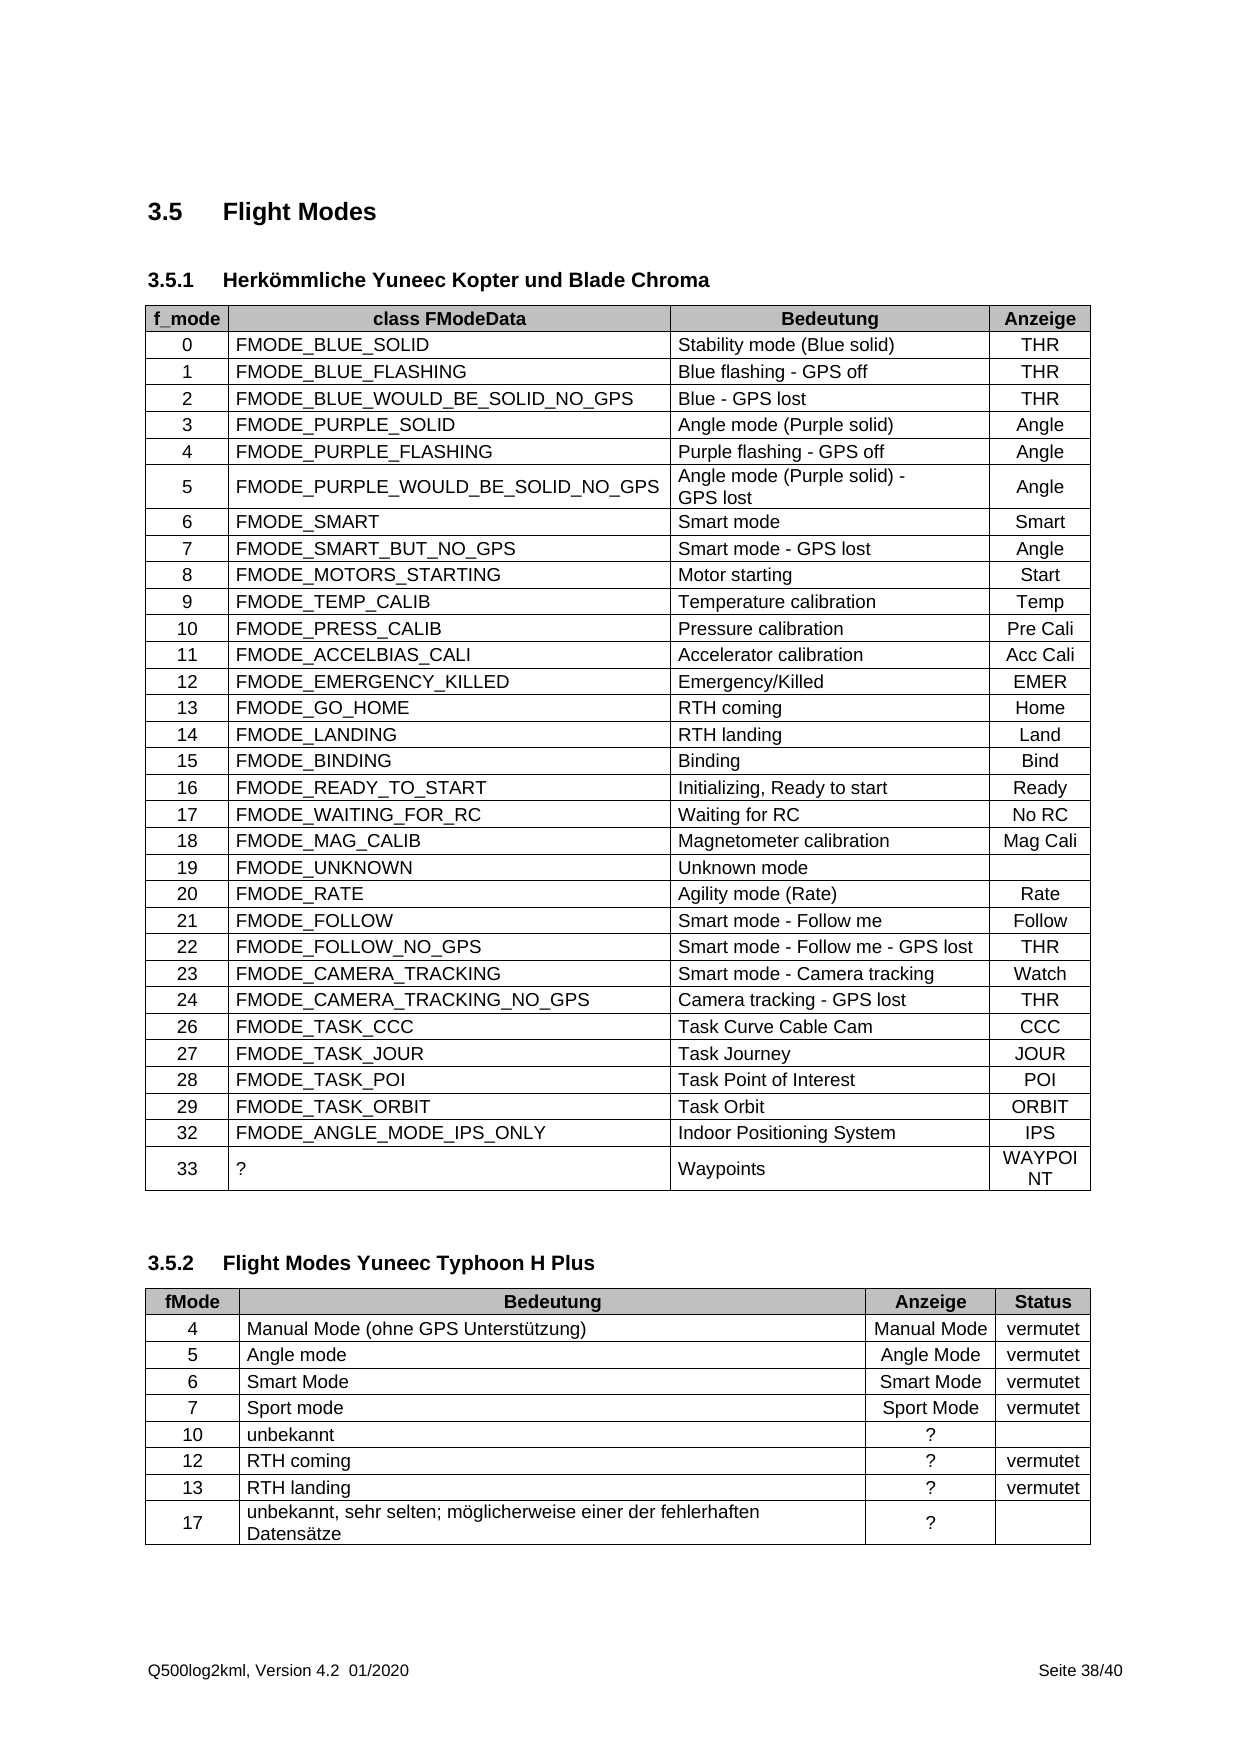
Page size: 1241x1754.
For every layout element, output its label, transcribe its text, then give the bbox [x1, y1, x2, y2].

table_cell FMODE_PURPLE_SOLID [229, 412, 670, 437]
table_cell unbekannt, sehr selten; möglicherweise einer der fehlerhaften Datensätze [240, 1501, 865, 1544]
table_cell THR [990, 934, 1090, 960]
table_cell Task Orbit [671, 1094, 989, 1119]
table_cell Angle [990, 536, 1090, 561]
table_cell FMODE_WAITING_FOR_RC [229, 801, 670, 827]
table_cell THR [990, 385, 1090, 411]
table_cell FMODE_PURPLE_FLASHING [229, 439, 670, 464]
table_cell Task Curve Cable Cam [671, 1014, 989, 1039]
table_cell 7 [146, 1395, 239, 1421]
table_cell 16 [146, 775, 228, 800]
table_cell Angle mode (Purple solid) - GPS lost [671, 465, 989, 508]
table_cell RTH coming [671, 695, 989, 721]
table_cell 0 [146, 332, 228, 358]
table_cell 33 [146, 1147, 228, 1190]
table_cell vermutet [996, 1475, 1090, 1500]
table_cell 2 [146, 385, 228, 411]
table_cell 26 [146, 1014, 228, 1039]
table_cell FMODE_CAMERA_TRACKING_NO_GPS [229, 987, 670, 1013]
table_cell FMODE_MAG_CALIB [229, 828, 670, 853]
table_cell 14 [146, 722, 228, 747]
table_header fMode [146, 1289, 239, 1314]
table_cell 21 [146, 908, 228, 933]
table_cell 12 [146, 1448, 239, 1474]
table_cell Pre Cali [990, 615, 1090, 641]
table_cell 4 [146, 1315, 239, 1341]
table_cell RTH landing [240, 1475, 865, 1500]
subtitle Flight Modes [148, 197, 1093, 225]
table_cell ? [866, 1448, 995, 1474]
table_cell RTH landing [671, 722, 989, 747]
table_cell FMODE_BINDING [229, 748, 670, 774]
table_header Anzeige [866, 1289, 995, 1314]
table_cell 17 [146, 1501, 239, 1544]
table_cell Land [990, 722, 1090, 747]
table_cell Bind [990, 748, 1090, 774]
table_cell 22 [146, 934, 228, 960]
table_cell vermutet [996, 1448, 1090, 1474]
table_cell 8 [146, 562, 228, 588]
table_cell FMODE_TEMP_CALIB [229, 589, 670, 614]
table_cell FMODE_FOLLOW [229, 908, 670, 933]
table_cell vermutet [996, 1342, 1090, 1367]
table_cell 10 [146, 1422, 239, 1447]
table_cell FMODE_GO_HOME [229, 695, 670, 721]
table_cell Start [990, 562, 1090, 588]
table_cell Ready [990, 775, 1090, 800]
table_cell 32 [146, 1120, 228, 1146]
table_cell FMODE_LANDING [229, 722, 670, 747]
table_cell FMODE_CAMERA_TRACKING [229, 961, 670, 986]
table_cell Angle [990, 412, 1090, 437]
table_cell 4 [146, 439, 228, 464]
table_cell WAYPOINT [990, 1147, 1090, 1190]
table_cell 19 [146, 855, 228, 880]
table_cell Blue flashing - GPS off [671, 359, 989, 384]
table_cell Smart mode - Follow me [671, 908, 989, 933]
table_cell FMODE_PURPLE_WOULD_BE_SOLID_NO_GPS [229, 465, 670, 508]
table_cell Home [990, 695, 1090, 721]
table_cell 7 [146, 536, 228, 561]
table_cell Smart mode - GPS lost [671, 536, 989, 561]
table_cell RTH coming [240, 1448, 865, 1474]
table_cell FMODE_FOLLOW_NO_GPS [229, 934, 670, 960]
table_cell Sport Mode [866, 1395, 995, 1421]
table_cell 13 [146, 695, 228, 721]
table_header f_mode [146, 306, 228, 331]
table_cell Smart Mode [866, 1369, 995, 1394]
table_cell FMODE_READY_TO_START [229, 775, 670, 800]
table_cell FMODE_TASK_CCC [229, 1014, 670, 1039]
table_cell Mag Cali [990, 828, 1090, 853]
table_cell 5 [146, 1342, 239, 1367]
table_cell FMODE_MOTORS_STARTING [229, 562, 670, 588]
table_cell vermutet [996, 1395, 1090, 1421]
table_cell POI [990, 1067, 1090, 1092]
table_cell Angle [990, 465, 1090, 508]
table_cell [990, 855, 1090, 880]
table_cell Agility mode (Rate) [671, 881, 989, 907]
table_cell IPS [990, 1120, 1090, 1146]
table_header Bedeutung [240, 1289, 865, 1314]
table_cell Initializing, Ready to start [671, 775, 989, 800]
table_cell 10 [146, 615, 228, 641]
table_cell ? [229, 1147, 670, 1190]
table_cell Follow [990, 908, 1090, 933]
table_cell ORBIT [990, 1094, 1090, 1119]
table_cell Unknown mode [671, 855, 989, 880]
table_cell 29 [146, 1094, 228, 1119]
table_cell Angle mode (Purple solid) [671, 412, 989, 437]
table_cell JOUR [990, 1040, 1090, 1066]
table_cell [996, 1501, 1090, 1544]
table_cell 12 [146, 669, 228, 694]
table_cell 24 [146, 987, 228, 1013]
table_cell Temperature calibration [671, 589, 989, 614]
table_header Anzeige [990, 306, 1090, 331]
table_cell THR [990, 987, 1090, 1013]
table_cell Watch [990, 961, 1090, 986]
table_cell Smart mode [671, 509, 989, 535]
table_cell 15 [146, 748, 228, 774]
table_cell Angle mode [240, 1342, 865, 1367]
table_cell Binding [671, 748, 989, 774]
table_cell 18 [146, 828, 228, 853]
table_cell 13 [146, 1475, 239, 1500]
table_cell Temp [990, 589, 1090, 614]
table_cell 6 [146, 509, 228, 535]
table_cell FMODE_TASK_ORBIT [229, 1094, 670, 1119]
table_cell FMODE_SMART_BUT_NO_GPS [229, 536, 670, 561]
table_cell Angle [990, 439, 1090, 464]
table_cell Camera tracking - GPS lost [671, 987, 989, 1013]
table_cell ? [866, 1475, 995, 1500]
table_cell FMODE_BLUE_WOULD_BE_SOLID_NO_GPS [229, 385, 670, 411]
table_header Status [996, 1289, 1090, 1314]
table_cell ? [866, 1501, 995, 1544]
table_cell FMODE_UNKNOWN [229, 855, 670, 880]
table_cell Task Journey [671, 1040, 989, 1066]
table_cell Smart [990, 509, 1090, 535]
table_cell Smart mode - Camera tracking [671, 961, 989, 986]
table_cell Rate [990, 881, 1090, 907]
table_cell Waiting for RC [671, 801, 989, 827]
table_cell 5 [146, 465, 228, 508]
table_cell FMODE_PRESS_CALIB [229, 615, 670, 641]
table_cell vermutet [996, 1369, 1090, 1394]
table_cell 20 [146, 881, 228, 907]
table_cell No RC [990, 801, 1090, 827]
table_cell Stability mode (Blue solid) [671, 332, 989, 358]
table_cell FMODE_ACCELBIAS_CALI [229, 642, 670, 667]
table_cell 3 [146, 412, 228, 437]
table_cell Pressure calibration [671, 615, 989, 641]
table_cell Blue - GPS lost [671, 385, 989, 411]
table_cell FMODE_EMERGENCY_KILLED [229, 669, 670, 694]
table_cell Waypoints [671, 1147, 989, 1190]
table_cell Motor starting [671, 562, 989, 588]
table_cell 9 [146, 589, 228, 614]
table_cell FMODE_SMART [229, 509, 670, 535]
table_cell CCC [990, 1014, 1090, 1039]
table_cell FMODE_TASK_POI [229, 1067, 670, 1092]
table_cell 6 [146, 1369, 239, 1394]
table_cell vermutet [996, 1315, 1090, 1341]
table_cell 27 [146, 1040, 228, 1066]
table_cell Smart mode - Follow me - GPS lost [671, 934, 989, 960]
subtitle Flight Modes Yuneec Typhoon H Plus [148, 1251, 1093, 1275]
table_cell Manual Mode [866, 1315, 995, 1341]
table_cell Magnetometer calibration [671, 828, 989, 853]
table_cell THR [990, 359, 1090, 384]
table_cell ? [866, 1422, 995, 1447]
table_cell 17 [146, 801, 228, 827]
table_cell Emergency/Killed [671, 669, 989, 694]
table_cell Smart Mode [240, 1369, 865, 1394]
table_cell 11 [146, 642, 228, 667]
table_cell 28 [146, 1067, 228, 1092]
table_cell THR [990, 332, 1090, 358]
table_cell FMODE_RATE [229, 881, 670, 907]
table_cell FMODE_ANGLE_MODE_IPS_ONLY [229, 1120, 670, 1146]
table_cell FMODE_BLUE_FLASHING [229, 359, 670, 384]
table_cell Angle Mode [866, 1342, 995, 1367]
table_cell Indoor Positioning System [671, 1120, 989, 1146]
table_cell EMER [990, 669, 1090, 694]
table_cell 23 [146, 961, 228, 986]
table_cell 1 [146, 359, 228, 384]
table_header Bedeutung [671, 306, 989, 331]
table_cell FMODE_BLUE_SOLID [229, 332, 670, 358]
table_cell Manual Mode (ohne GPS Unterstützung) [240, 1315, 865, 1341]
table_cell unbekannt [240, 1422, 865, 1447]
table_cell Sport mode [240, 1395, 865, 1421]
table_cell Task Point of Interest [671, 1067, 989, 1092]
table_cell Purple flashing - GPS off [671, 439, 989, 464]
table_cell Acc Cali [990, 642, 1090, 667]
table_cell FMODE_TASK_JOUR [229, 1040, 670, 1066]
table_header class FModeData [229, 306, 670, 331]
subtitle Herkömmliche Yuneec Kopter und Blade Chroma [148, 268, 1093, 292]
table_cell [996, 1422, 1090, 1447]
table_cell Accelerator calibration [671, 642, 989, 667]
